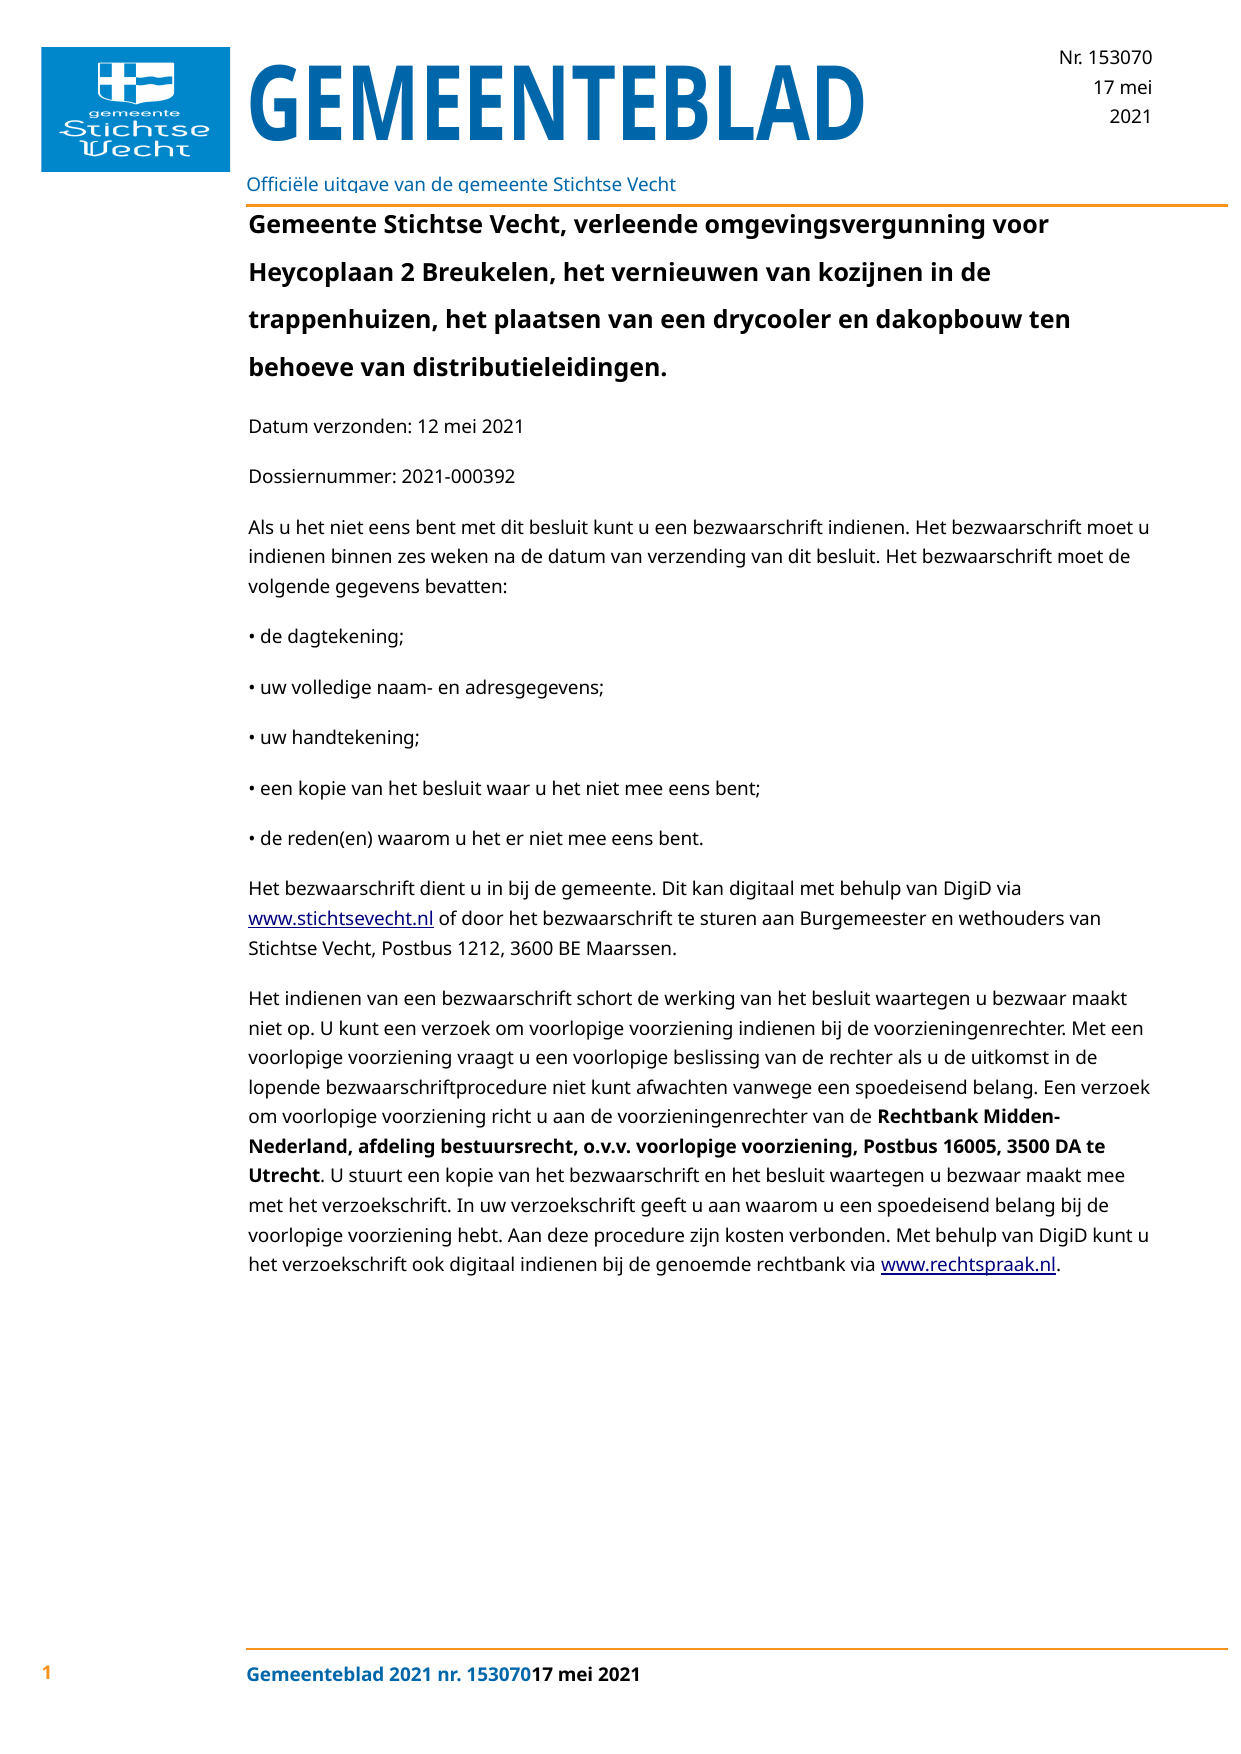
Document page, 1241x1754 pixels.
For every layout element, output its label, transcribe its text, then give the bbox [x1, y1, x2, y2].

picture [99, 63, 135, 101]
text Het bezwaarschrift dient u in bij de gemeente. Dit kan digitaal met behulp van DigiD via www.stichtsevecht.nl of door het bezwaarschrift te sturen aan Burgemeester en wethouders van Stichtse Vecht, Postbus 1212, 3600 BE Maarssen. [248, 876, 1152, 961]
text • uw handtekening; [248, 724, 1152, 750]
text • een kopie van het besluit waar u het niet mee eens bent; [248, 775, 1152, 801]
text Als u het niet eens bent met dit besluit kunt u een bezwaarschrift indienen. Het bezwaarschrift moet u indienen binnen zes weken na de datum van verzending van dit besluit. Het bezwaarschrift moet de volgende gegevens bevatten: [248, 514, 1152, 599]
text • de reden(en) waarom u het er niet mee eens bent. [248, 825, 1152, 851]
text • de dagtekening; [248, 623, 1152, 649]
text • uw volledige naam- en adresgegevens; [248, 674, 1152, 700]
text Het indienen van een bezwaarschrift schort de werking van het besluit waartegen u bezwaar maakt niet op. U kunt een verzoek om voorlopige voorziening indienen bij de voorzieningenrechter. Met een voorlopige voorziening vraagt u een voorlopige beslissing van de rechter als u de uitkomst in de lopende bezwaarschriftprocedure niet kunt afwachten vanwege een spoedeisend belang. Een verzoek om voorlopige voorziening richt u aan de voorzieningenrechter van de Rechtbank Midden-Nederland, afdeling bestuursrecht, o.v.v. voorlopige voorziening, Postbus 16005, 3500 DA te Utrecht. U stuurt een kopie van het bezwaarschrift en het besluit waartegen u bezwaar maakt mee met het verzoekschrift. In uw verzoekschrift geeft u aan waarom u een spoedeisend belang bij de voorlopige voorziening hebt. Aan deze procedure zijn kosten verbonden. Met behulp van DigiD kunt u het verzoekschrift ook digitaal indienen bij de genoemde rechtbank via www.rechtspraak.nl. [248, 985, 1152, 1277]
picture [137, 63, 174, 103]
text Datum verzonden: 12 mei 2021 [248, 413, 1152, 439]
text Dossiernummer: 2021-000392 [248, 463, 1152, 489]
text Gemeente Stichtse Vecht, verleende omgevingsvergunning voor Heycoplaan 2 Breukelen, het vernieuwen van kozijnen in de trappenhuizen, het plaatsen van een drycooler en dakopbouw ten behoeve van distributieleidingen. [248, 207, 1152, 384]
